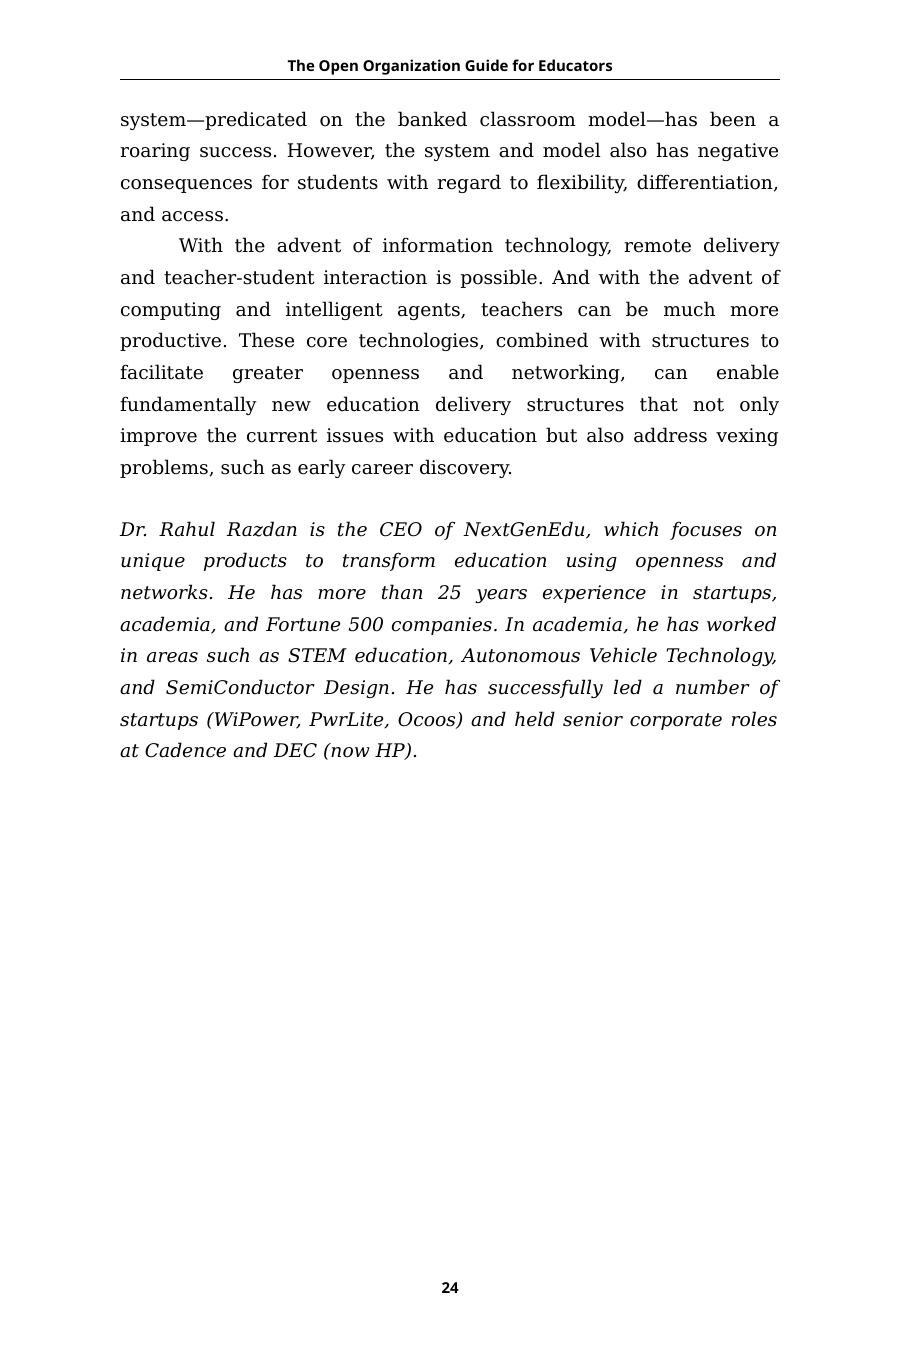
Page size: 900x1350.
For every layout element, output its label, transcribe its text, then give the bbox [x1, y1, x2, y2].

text system—predicated on the banked classroom model—has been a roaring success. However, the system and model also has negative consequences for students with regard to flexibility, differentiation, and access. [120, 109, 780, 226]
text Dr. Rahul Razdan is the CEO of NextGenEdu, which focuses on unique products to transform education using openness and networks. He has more than 25 years experience in startups, academia, and Fortune 500 companies. In academia, he has worked in areas such as STEM education, Autonomous Vehicle Technology, and SemiConductor Design. He has successfully led a number of startups (WiPower, PwrLite, Ocoos) and held senior corporate roles at Cadence and DEC (now HP). [120, 519, 780, 762]
text With the advent of information technology, remote delivery and teacher-student interaction is possible. And with the advent of computing and intelligent agents, teachers can be much more productive. These core technologies, combined with structures to facilitate greater openness and networking, can enable fundamentally new education delivery structures that not only improve the current issues with education but also address vexing problems, such as early career discovery. [120, 235, 780, 479]
